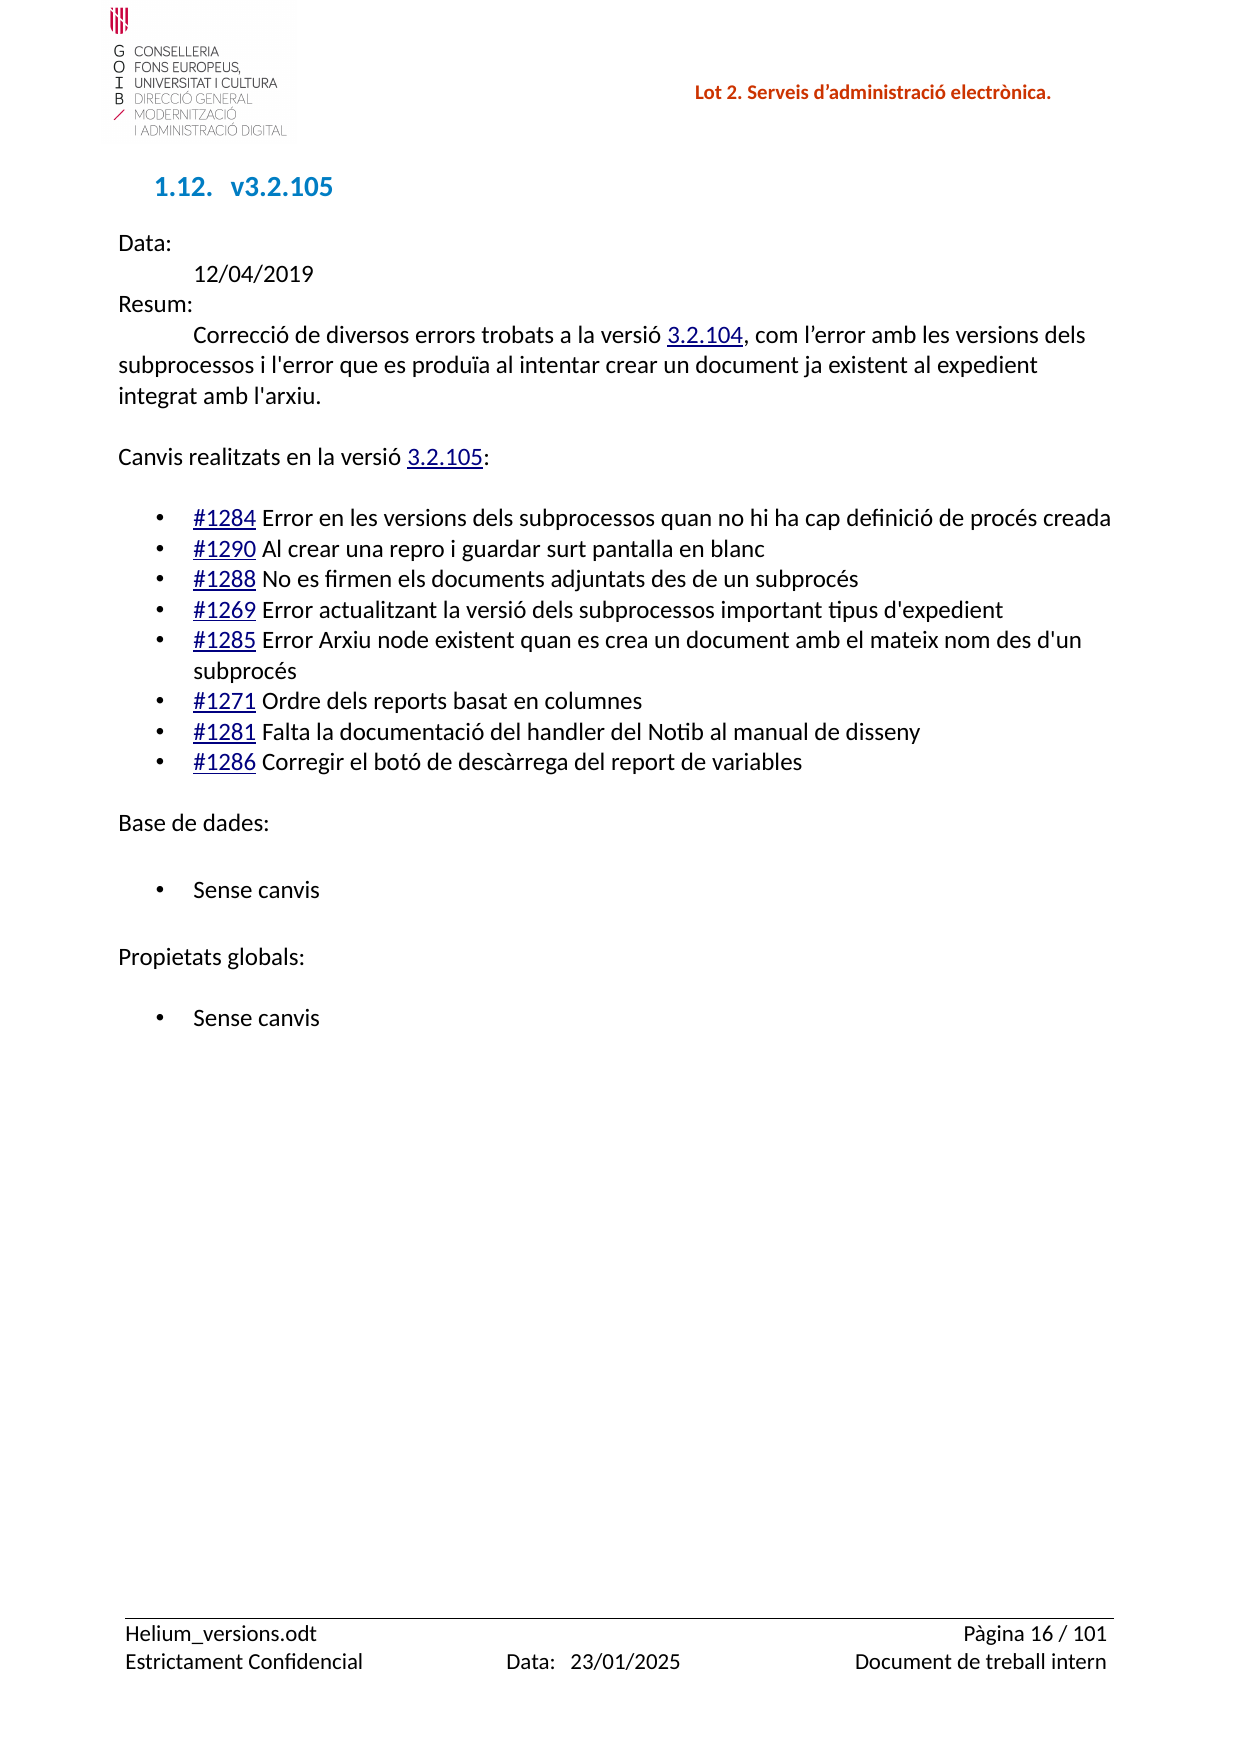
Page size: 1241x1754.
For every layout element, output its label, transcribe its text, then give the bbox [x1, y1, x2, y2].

text Correcció de diversos errors trobats a la versió 3.2.104, com l’error amb les versions dels subprocessos i l'error que es produïa al intentar crear un document ja existent al expedient integrat amb l'arxiu. [118, 319, 1122, 411]
list Sense canvis [156, 1002, 1122, 1033]
text Base de dades: [118, 807, 1122, 838]
list #1271 Ordre dels reports basat en columnes [156, 685, 1122, 716]
list #1269 Error actualitzant la versió dels subprocessos important tipus d'expedient [156, 594, 1122, 624]
text Propietats globals: [118, 941, 1122, 972]
list #1290 Al crear una repro i guardar surt pantalla en blanc [156, 533, 1122, 563]
list Sense canvis [156, 874, 1122, 905]
subtitle v3.2.105 [153, 168, 1122, 204]
list #1288 No es firmen els documents adjuntats des de un subprocés [156, 563, 1122, 594]
picture [100, 0, 297, 144]
text Data: [118, 228, 1122, 258]
list #1284 Error en les versions dels subprocessos quan no hi ha cap definició de procés creada [156, 502, 1122, 533]
text Canvis realitzats en la versió 3.2.105: [118, 441, 1122, 472]
text Resum: [118, 289, 1122, 319]
list #1281 Falta la documentació del handler del Notib al manual de disseny [156, 716, 1122, 746]
text 12/04/2019 [118, 258, 1122, 289]
list #1285 Error Arxiu node existent quan es crea un document amb el mateix nom des d'un subprocés [156, 624, 1122, 685]
list #1286 Corregir el botó de descàrrega del report de variables [156, 746, 1122, 777]
